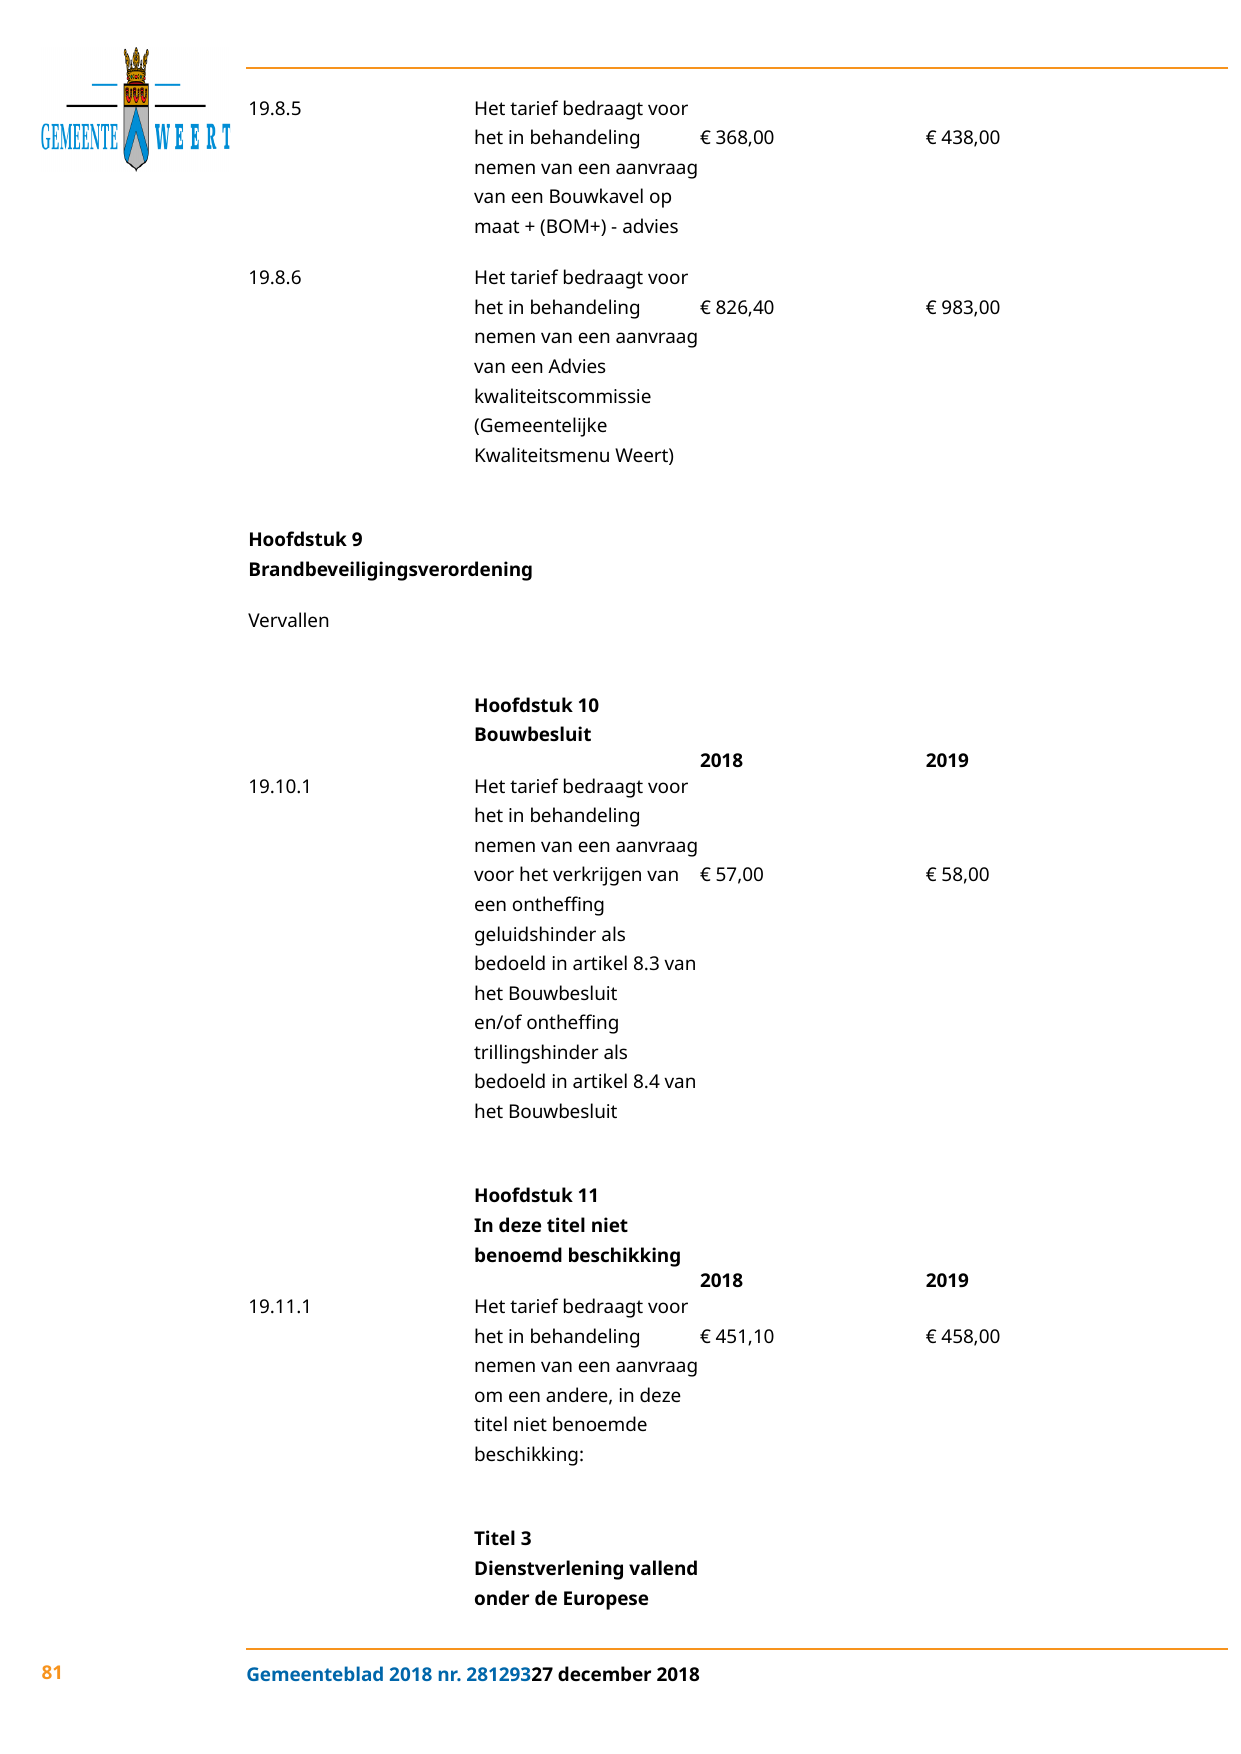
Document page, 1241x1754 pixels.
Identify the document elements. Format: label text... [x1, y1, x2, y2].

table_header [700, 1526, 926, 1611]
table_cell Het tarief bedraagt voor het in behandeling nemen van een aanvraag om een andere, in deze titel niet benoemde beschikking: [474, 1293, 700, 1467]
table_cell [248, 633, 1152, 659]
picture [41, 47, 231, 172]
table_cell € 57,00 [700, 773, 926, 1124]
table_cell [474, 1124, 700, 1150]
table_cell € 58,00 [926, 773, 1152, 1124]
table_cell € 458,00 [926, 1293, 1152, 1467]
table_cell 19.10.1 [248, 773, 474, 1124]
table_cell [248, 468, 474, 493]
table_header [926, 1526, 1152, 1611]
table_cell [474, 1268, 700, 1293]
table_header [248, 1183, 474, 1268]
table_cell € 438,00 [926, 95, 1152, 239]
table_header [700, 692, 926, 747]
table_header [248, 1526, 474, 1611]
table_cell 2019 [926, 1268, 1152, 1293]
table_cell Het tarief bedraagt voor het in behandeling nemen van een aanvraag van een Advies kwaliteitscommissie (Gemeentelijke Kwaliteitsmenu Weert) [474, 265, 700, 468]
table_cell [248, 1467, 474, 1493]
table_cell [474, 468, 700, 493]
table_cell 19.11.1 [248, 1293, 474, 1467]
table_header [926, 692, 1152, 747]
table_header [700, 1183, 926, 1268]
table_cell [926, 239, 1152, 264]
table_header [926, 1183, 1152, 1268]
table_cell [700, 1124, 926, 1150]
table_cell Vervallen [248, 608, 1152, 633]
table_cell € 368,00 [700, 95, 926, 239]
table_cell € 983,00 [926, 265, 1152, 468]
table_header Hoofdstuk 9 Brandbeveiligingsverordening [248, 526, 1152, 582]
table_cell 19.8.5 [248, 95, 474, 239]
table_cell € 826,40 [700, 265, 926, 468]
table_header Titel 3 Dienstverlening vallend onder de Europese [474, 1526, 700, 1611]
table_header Hoofdstuk 10 Bouwbesluit [474, 692, 700, 747]
table_cell [474, 1467, 700, 1493]
table_cell [248, 1268, 474, 1293]
table_cell [474, 747, 700, 773]
table_cell [700, 468, 926, 493]
table_cell 2018 [700, 747, 926, 773]
table_header Hoofdstuk 11 In deze titel niet benoemd beschikking [474, 1183, 700, 1268]
table_cell [248, 747, 474, 773]
table_cell [926, 1467, 1152, 1493]
table_cell 2019 [926, 747, 1152, 773]
table_cell [474, 239, 700, 264]
table_cell [700, 1467, 926, 1493]
table_cell Het tarief bedraagt voor het in behandeling nemen van een aanvraag van een Bouwkavel op maat + (BOM+) - advies [474, 95, 700, 239]
table_cell 19.8.6 [248, 265, 474, 468]
table_cell [248, 1124, 474, 1150]
table_cell Het tarief bedraagt voor het in behandeling nemen van een aanvraag voor het verkrijgen van een ontheffing geluidshinder als bedoeld in artikel 8.3 van het Bouwbesluit en/of ontheffing trillingshinder als bedoeld in artikel 8.4 van het Bouwbesluit [474, 773, 700, 1124]
table_cell [700, 239, 926, 264]
table_cell € 451,10 [700, 1293, 926, 1467]
table_header [248, 692, 474, 747]
table_cell [248, 239, 474, 264]
table_cell 2018 [700, 1268, 926, 1293]
table_cell [926, 468, 1152, 493]
table_cell [926, 1124, 1152, 1150]
table_cell [248, 582, 1152, 607]
